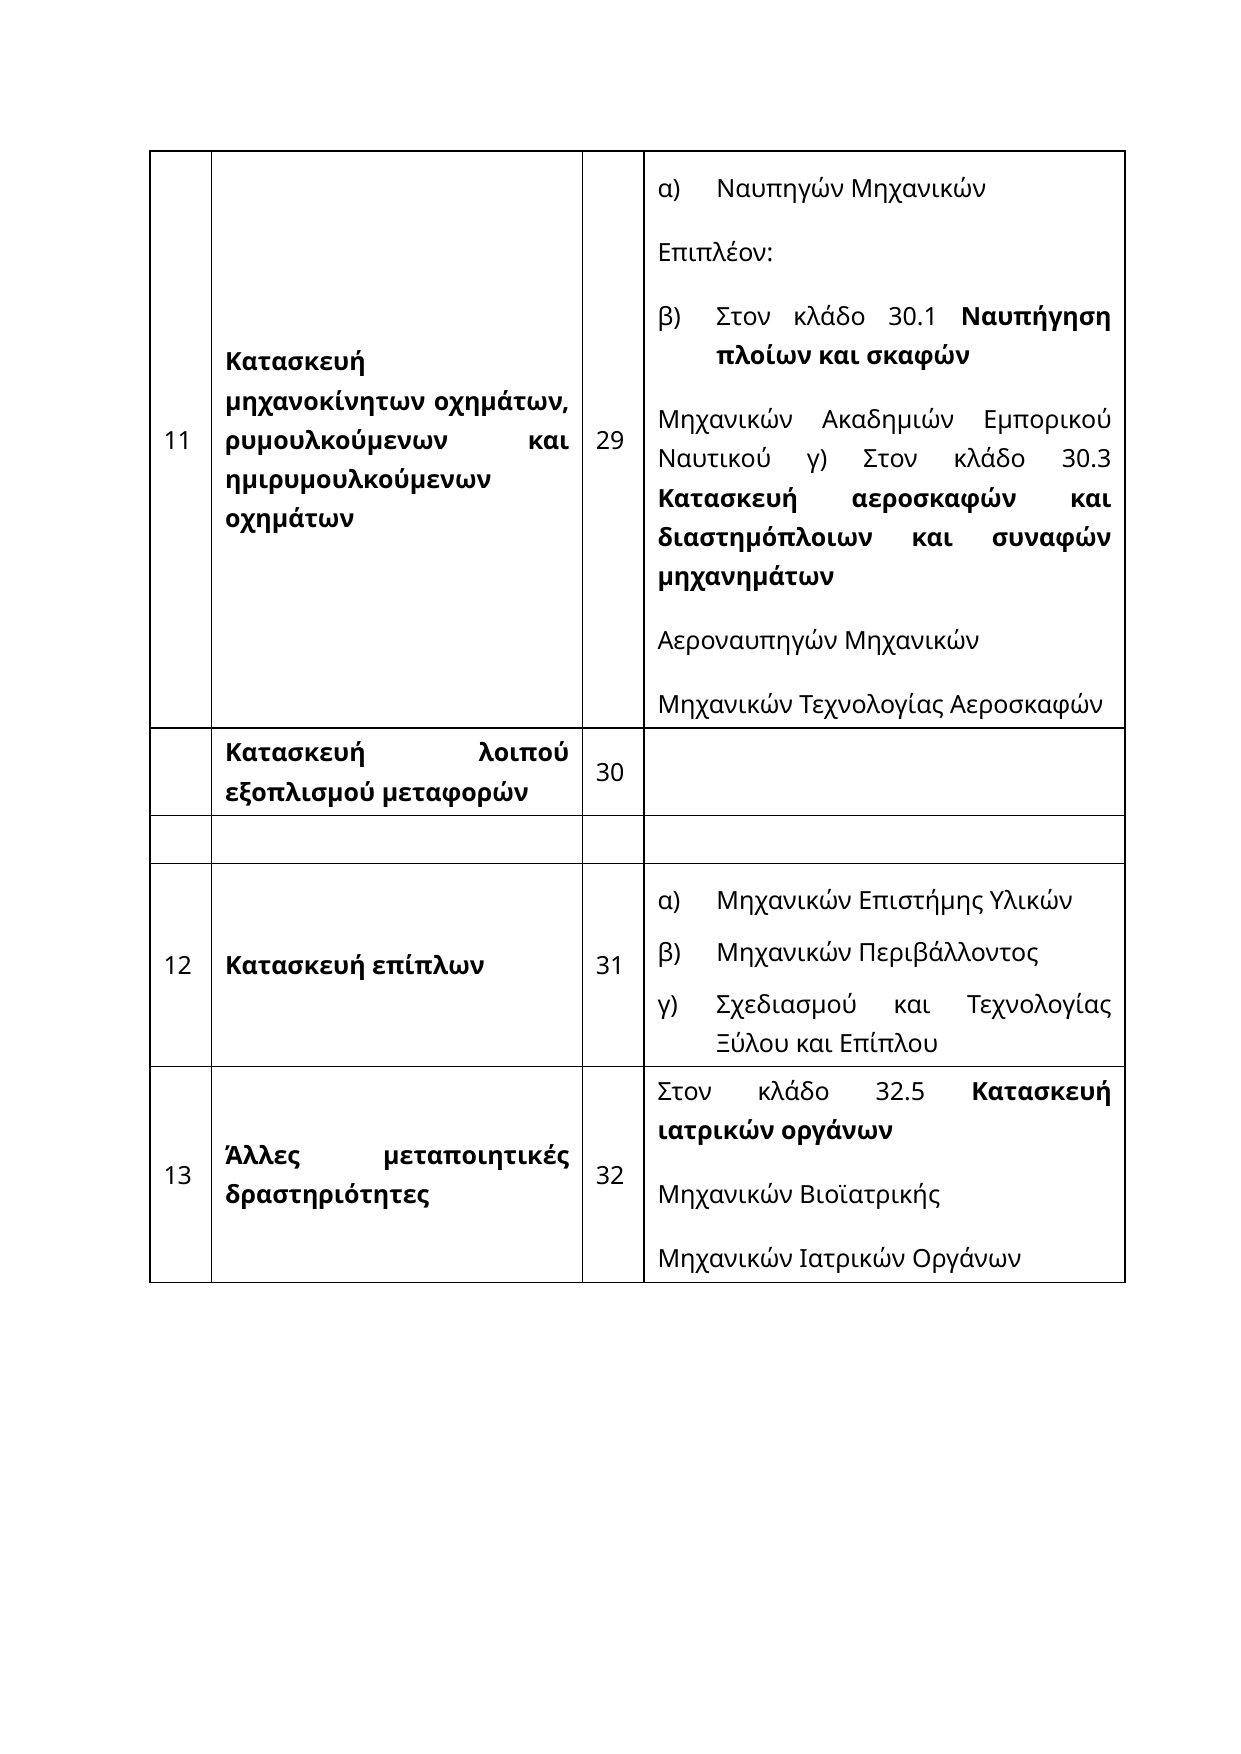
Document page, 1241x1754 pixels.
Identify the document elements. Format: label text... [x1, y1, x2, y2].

table_cell [151, 816, 211, 863]
table_cell α) Ναυπηγών Μηχανικών Επιπλέον: β) Στον κλάδο 30.1 Ναυπήγηση πλοίων και σκαφών Μηχανικών Ακαδημιών Εμπορικού Ναυτικού γ) Στον κλάδο 30.3 Κατασκευή αεροσκαφών και διαστημόπλοιων και συναφών μηχανημάτων Αεροναυπηγών Μηχανικών Μηχανικών Τεχνολογίας Αεροσκαφών [645, 152, 1124, 727]
table_cell [151, 729, 211, 814]
table_cell [583, 816, 643, 863]
table_cell 32 [583, 1067, 643, 1281]
table_cell 30 [583, 729, 643, 814]
table_cell 13 [151, 1067, 211, 1281]
table_cell [645, 816, 1124, 863]
table_cell Κατασκευή μηχανοκίνητων οχημάτων, ρυμουλκούμενων και ημιρυμουλκούμενων οχημάτων [212, 152, 582, 727]
table_cell α) Μηχανικών Επιστήμης Υλικών β) Μηχανικών Περιβάλλοντος γ) Σχεδιασμού και Τεχνολογίας Ξύλου και Επίπλου [645, 864, 1124, 1066]
table_cell Κατασκευή επίπλων [212, 864, 582, 1066]
table_cell Κατασκευή λοιπού εξοπλισμού μεταφορών [212, 729, 582, 814]
table_cell 29 [583, 152, 643, 727]
table_cell Άλλες μεταποιητικές δραστηριότητες [212, 1067, 582, 1281]
table_cell 31 [583, 864, 643, 1066]
table_cell [645, 729, 1124, 814]
table_cell [212, 816, 582, 863]
table_cell 12 [151, 864, 211, 1066]
table_cell Στον κλάδο 32.5 Κατασκευή ιατρικών οργάνων Μηχανικών Βιοϊατρικής Μηχανικών Ιατρικών Οργάνων [645, 1067, 1124, 1281]
table_cell 11 [151, 152, 211, 727]
